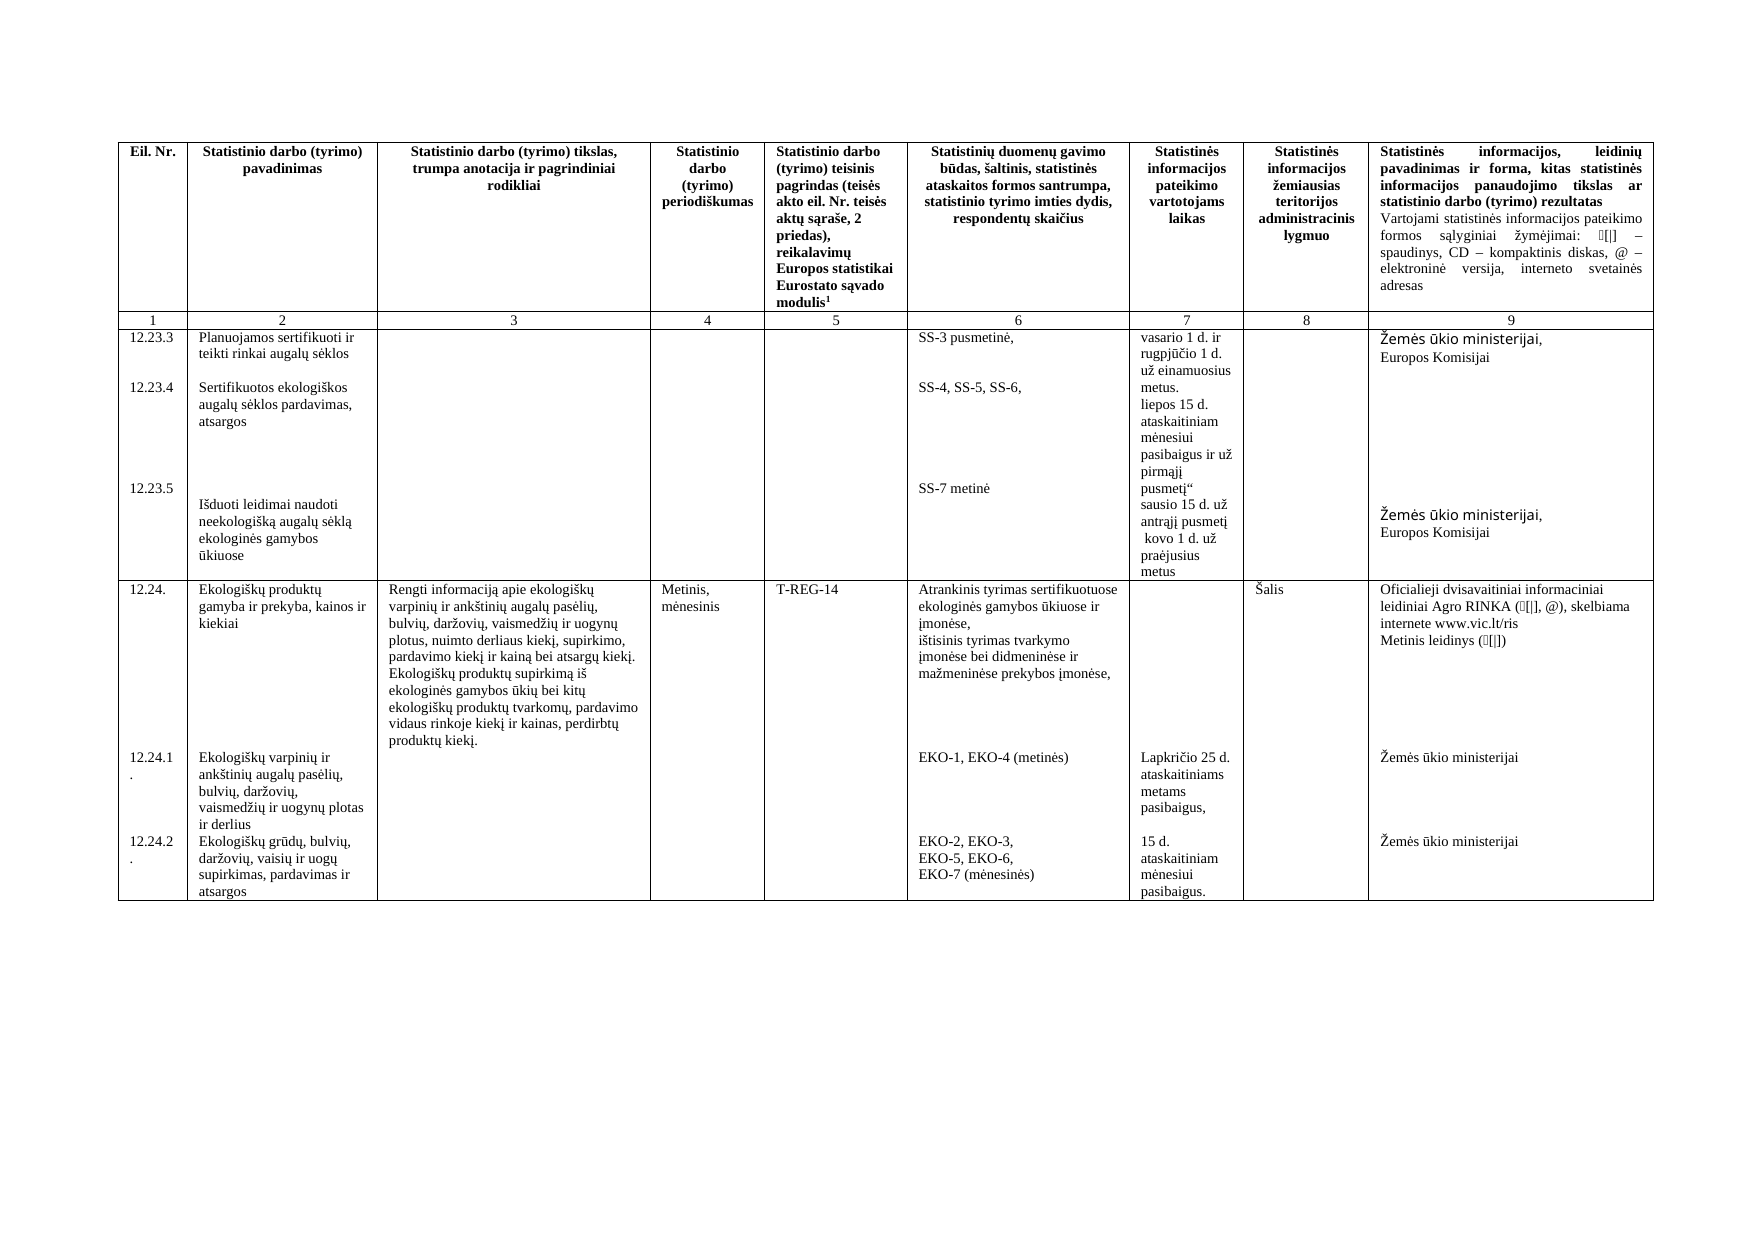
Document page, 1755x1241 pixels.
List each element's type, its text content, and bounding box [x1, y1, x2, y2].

table_cell [765, 330, 907, 580]
table_cell Šalis [1244, 581, 1368, 749]
table_cell 15 d. ataskaitiniam mėnesiui pasibaigus. [1130, 833, 1243, 900]
table_cell EKO-2, EKO-3, EKO-5, EKO-6, EKO-7 (mėnesinės) [908, 833, 1129, 900]
table_header Statistinės informacijos pateikimo vartotojams laikas [1130, 143, 1243, 311]
table_cell 8 [1244, 312, 1368, 328]
table_cell Žemės ūkio ministerijai [1369, 833, 1653, 900]
table_cell [378, 749, 650, 833]
table_cell Ekologiškų varpinių ir ankštinių augalų pasėlių, bulvių, daržovių, vaismedžių ir uogynų plotas ir derlius [188, 749, 377, 833]
table_cell [1244, 833, 1368, 900]
table_cell [765, 749, 907, 833]
table_cell Žemės ūkio ministerijai [1369, 749, 1653, 833]
table_cell [651, 330, 764, 580]
table_cell 12.23.3 12.23.4 12.23.5 [119, 330, 187, 580]
table_cell Lapkričio 25 d. ataskaitiniams metams pasibaigus, [1130, 749, 1243, 833]
table_cell 3 [378, 312, 650, 328]
table_cell Žemės ūkio ministerijai, Europos Komisijai Žemės ūkio ministerijai, Europos Komisijai [1369, 330, 1653, 580]
table_header Statistinio darbo (tyrimo) periodiškumas [651, 143, 764, 311]
table_cell [1244, 749, 1368, 833]
table_cell T-REG-14 [765, 581, 907, 749]
table_header Eil. Nr. [119, 143, 187, 311]
table_cell [1130, 581, 1243, 749]
table_header Statistinio darbo (tyrimo) pavadinimas [188, 143, 377, 311]
table_header Statistinės informacijos, leidinių pavadinimas ir forma, kitas statistinės informacijos panaudojimo tikslas ar statistinio darbo (tyrimo) rezultatas Vartojami statistinės informacijos pateikimo formos sąlyginiai žymėjimai: [|] – spaudinys, CD – kompaktinis diskas, @ – elektroninė versija, interneto svetainės adresas [1369, 143, 1653, 311]
table_cell [378, 833, 650, 900]
table_cell Metinis, mėnesinis [651, 581, 764, 749]
table_cell [651, 749, 764, 833]
table_cell 7 [1130, 312, 1243, 328]
table_cell 12.24. [119, 581, 187, 749]
table_cell [378, 330, 650, 580]
table_cell [765, 833, 907, 900]
table_cell Ekologiškų grūdų, bulvių, daržovių, vaisių ir uogų supirkimas, pardavimas ir atsargos [188, 833, 377, 900]
table_header Statistinės informacijos žemiausias teritorijos administracinis lygmuo [1244, 143, 1368, 311]
table_cell Ekologiškų produktų gamyba ir prekyba, kainos ir kiekiai [188, 581, 377, 749]
table_header Statistinio darbo (tyrimo) tikslas, trumpa anotacija ir pagrindiniai rodikliai [378, 143, 650, 311]
table_cell [651, 833, 764, 900]
table_cell EKO-1, EKO-4 (metinės) [908, 749, 1129, 833]
table_cell 5 [765, 312, 907, 328]
table_cell SS-3 pusmetinė, SS-4, SS-5, SS-6, SS-7 metinė [908, 330, 1129, 580]
table_cell 1 [119, 312, 187, 328]
table_cell [1244, 330, 1368, 580]
table_cell Oficialieji dvisavaitiniai informaciniai leidiniai Agro RINKA (&[|], @), skelbiama internete www.vic.lt/ris Metinis leidinys ([|]) [1369, 581, 1653, 749]
table_cell 9 [1369, 312, 1653, 328]
table_cell 2 [188, 312, 377, 328]
table_cell 12.24.2. [119, 833, 187, 900]
table_cell vasario 1 d. ir rugpjūčio 1 d. už einamuosius metus. liepos 15 d. ataskaitiniam mėnesiui pasibaigus ir už pirmąjį pusmetį“ sausio 15 d. už antrąjį pusmetį kovo 1 d. už praėjusius metus [1130, 330, 1243, 580]
table_header Statistinio darbo (tyrimo) teisinis pagrindas (teisės akto eil. Nr. teisės aktų sąraše, 2 priedas), reikalavimų Europos statistikai Eurostato sąvado modulis1 [765, 143, 907, 311]
table_cell Atrankinis tyrimas sertifikuotuose ekologinės gamybos ūkiuose ir įmonėse, ištisinis tyrimas tvarkymo įmonėse bei didmeninėse ir mažmeninėse prekybos įmonėse, [908, 581, 1129, 749]
table_cell 4 [651, 312, 764, 328]
table_cell 6 [908, 312, 1129, 328]
table_cell 12.24.1. [119, 749, 187, 833]
table_cell Planuojamos sertifikuoti ir teikti rinkai augalų sėklos Sertifikuotos ekologiškos augalų sėklos pardavimas, atsargos Išduoti leidimai naudoti neekologišką augalų sėklą ekologinės gamybos ūkiuose [188, 330, 377, 580]
table_cell Rengti informaciją apie ekologiškų varpinių ir ankštinių augalų pasėlių, bulvių, daržovių, vaismedžių ir uogynų plotus, nuimto derliaus kiekį, supirkimo, pardavimo kiekį ir kainą bei atsargų kiekį. Ekologiškų produktų supirkimą iš ekologinės gamybos ūkių bei kitų ekologiškų produktų tvarkomų, pardavimo vidaus rinkoje kiekį ir kainas, perdirbtų produktų kiekį. [378, 581, 650, 749]
table_header Statistinių duomenų gavimo būdas, šaltinis, statistinės ataskaitos formos santrumpa, statistinio tyrimo imties dydis, respondentų skaičius [908, 143, 1129, 311]
